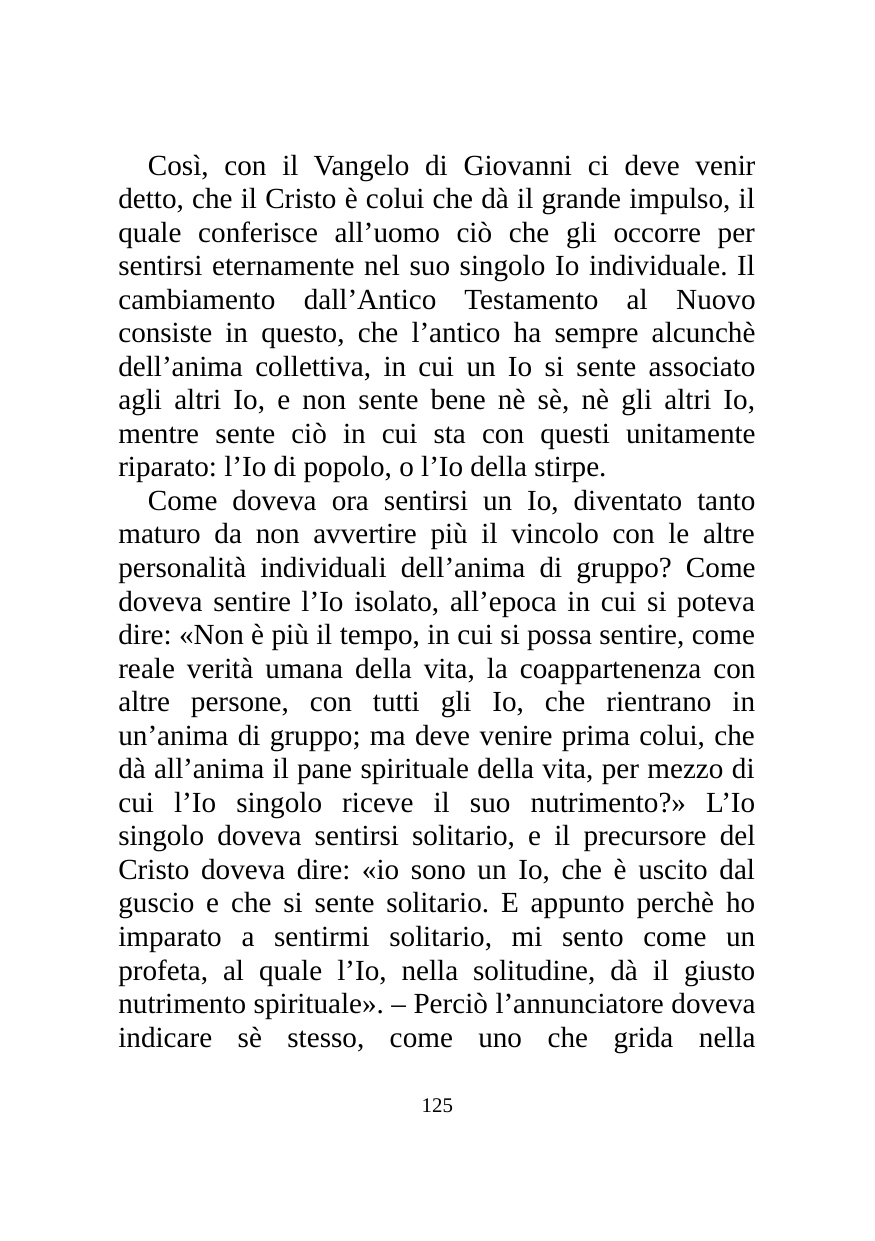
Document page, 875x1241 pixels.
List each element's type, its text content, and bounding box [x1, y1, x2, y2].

text Come doveva ora sentirsi un Io, diventato tanto maturo da non avvertire più il vincolo con le altre personalità individuali dell’anima di gruppo? Come doveva sentire l’Io isolato, all’epoca in cui si poteva dire: «Non è più il tempo, in cui si possa sentire, come reale verità umana della vita, la coappartenenza con altre persone, con tutti gli Io, che rientrano in un’anima di gruppo; ma deve venire prima colui, che dà all’anima il pane spirituale della vita, per mezzo di cui l’Io singolo riceve il suo nutrimento?» L’Io singolo doveva sentirsi solitario, e il precursore del Cristo doveva dire: «io sono un Io, che è uscito dal guscio e che si sente solitario. E appunto perchè ho imparato a sentirmi solitario, mi sento come un profeta, al quale l’Io, nella solitudine, dà il giusto nutrimento spirituale». – Perciò l’annunciatore doveva indicare sè stesso, come uno che grida nella [118, 483, 756, 1053]
text Così, con il Vangelo di Giovanni ci deve venir detto, che il Cristo è colui che dà il grande impulso, il quale conferisce all’uomo ciò che gli occorre per sentirsi eternamente nel suo singolo Io individuale. Il cambiamento dall’Antico Testamento al Nuovo consiste in questo, che l’antico ha sempre alcunchè dell’anima collettiva, in cui un Io si sente associato agli altri Io, e non sente bene nè sè, nè gli altri Io, mentre sente ciò in cui sta con questi unitamente riparato: l’Io di popolo, o l’Io della stirpe. [118, 148, 756, 483]
